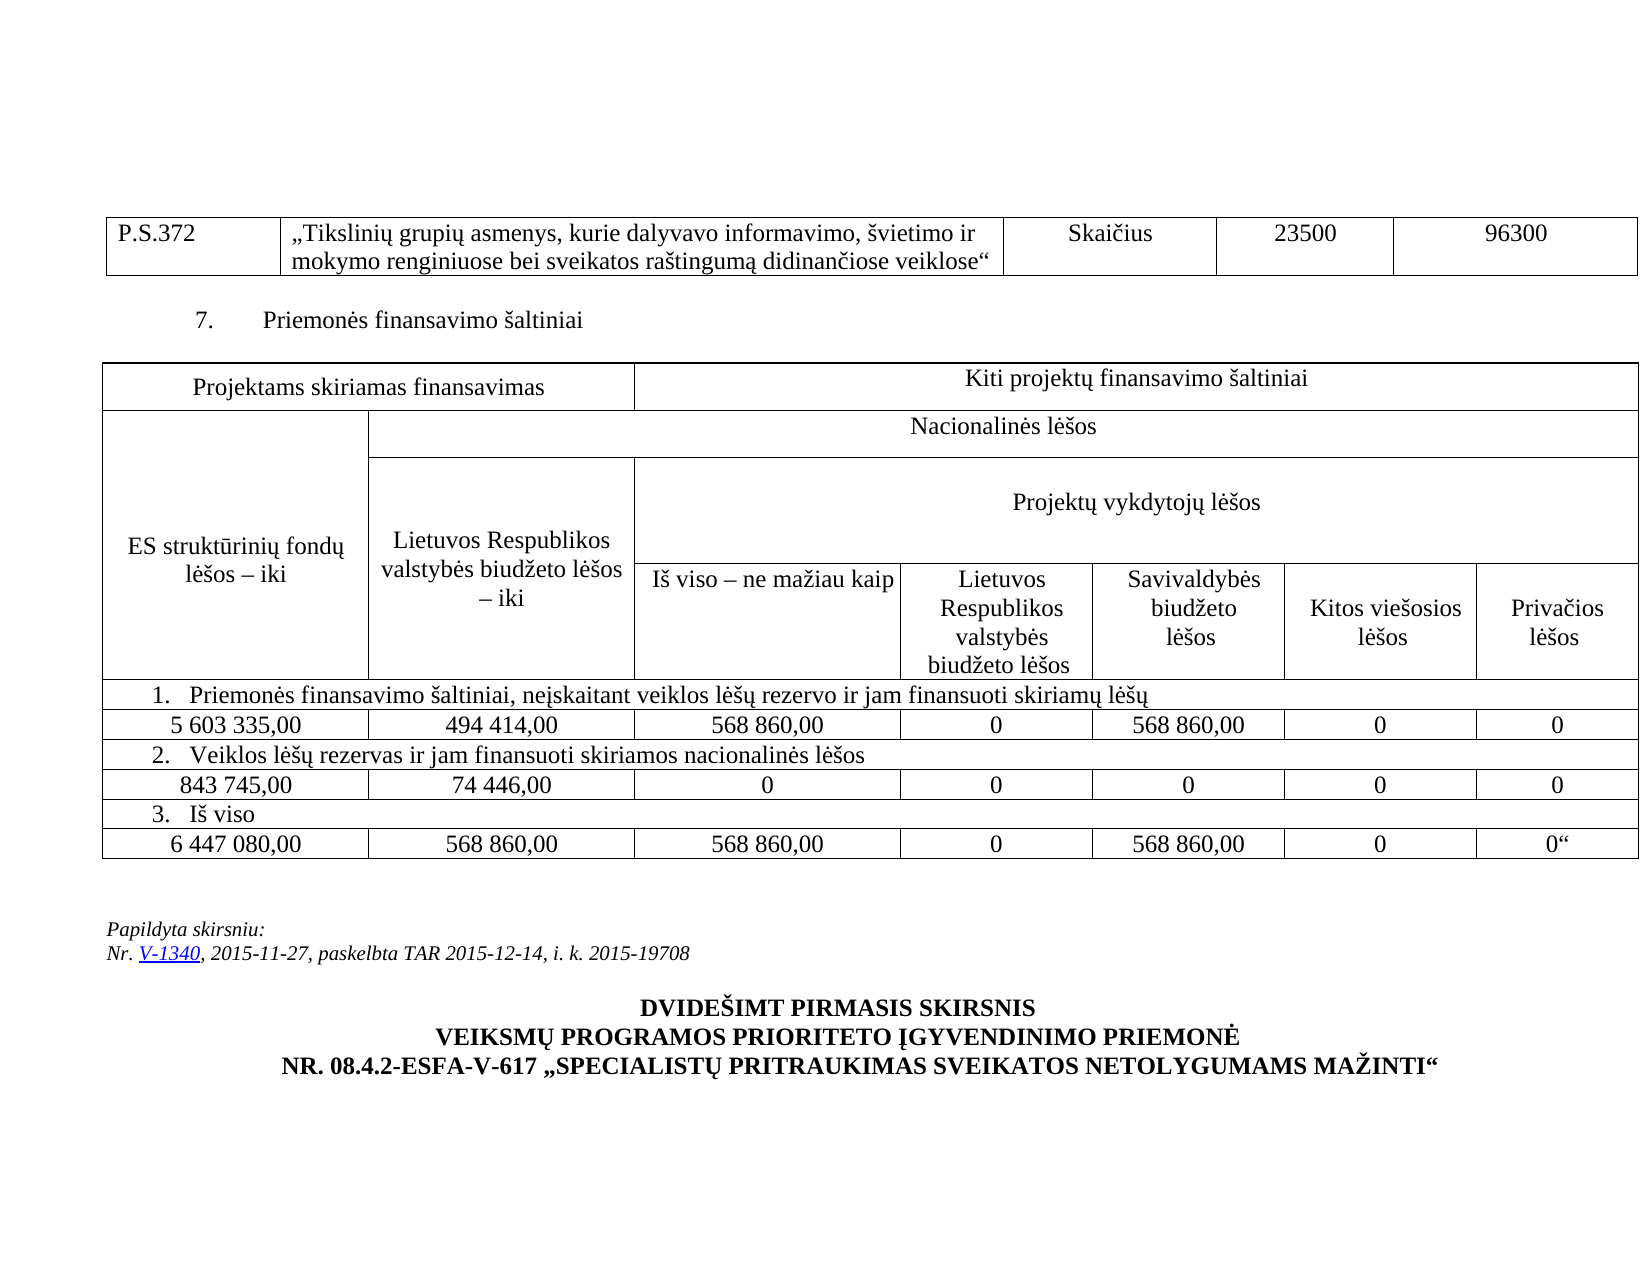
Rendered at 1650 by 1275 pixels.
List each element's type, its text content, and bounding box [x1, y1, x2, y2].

table_cell 568 860,00 [1093, 710, 1284, 739]
text NR. 08.4.2-ESFA-V-617 „SPECIALISTŲ PRITRAUKIMAS SVEIKATOS NETOLYGUMAMS MAŽINTI“ [195, 1051, 1532, 1080]
table_cell P.S.372 [107, 218, 280, 275]
table_cell Skaičius [1004, 218, 1216, 275]
table_cell 843 745,00 [103, 770, 368, 798]
table_cell 74 446,00 [369, 770, 634, 798]
table_cell Kitos viešosios lėšos [1285, 564, 1476, 679]
table_cell 96300 [1394, 218, 1637, 275]
text Papildyta skirsniu: [106, 917, 1532, 941]
table_cell Nacionalinės lėšos [369, 411, 1638, 457]
text 7. Priemonės finansavimo šaltiniai [106, 305, 1532, 334]
table_cell 0 [1093, 770, 1284, 798]
table_cell 1. Priemonės finansavimo šaltiniai, neįskaitant veiklos lėšų rezervo ir jam finansuoti skiriamų lėšų [103, 680, 1638, 709]
table_header Kiti projektų finansavimo šaltiniai [635, 364, 1638, 410]
table_cell 0 [635, 770, 900, 798]
table_cell 2. Veiklos lėšų rezervas ir jam finansuoti skiriamos nacionalinės lėšos [103, 740, 1638, 769]
table_cell 3. Iš viso [103, 800, 1638, 828]
text DVIDEŠIMT PIRMASIS SKIRSNIS [144, 993, 1532, 1022]
table_cell 0 [1477, 710, 1638, 739]
table_cell Lietuvos Respublikos valstybės biudžeto lėšos [901, 564, 1092, 679]
table_cell Iš viso – ne mažiau kaip [635, 564, 900, 679]
table_cell Savivaldybės biudžeto lėšos [1093, 564, 1284, 679]
table_cell 568 860,00 [1093, 829, 1284, 858]
table_header Projektams skiriamas finansavimas [103, 364, 634, 410]
table_cell 568 860,00 [369, 829, 634, 858]
table_cell 0“ [1477, 829, 1638, 858]
table_cell ES struktūrinių fondų lėšos – iki [103, 411, 368, 679]
table_cell 6 447 080,00 [103, 829, 368, 858]
text Nr. V-1340, 2015-11-27, paskelbta TAR 2015-12-14, i. k. 2015-19708 [106, 941, 1532, 965]
table_cell 0 [1285, 770, 1476, 798]
text VEIKSMŲ PROGRAMOS PRIORITETO ĮGYVENDINIMO PRIEMONĖ [144, 1022, 1532, 1051]
table_cell 5 603 335,00 [103, 710, 368, 739]
table_cell Lietuvos Respublikos valstybės biudžeto lėšos – iki [369, 458, 634, 679]
table_cell „Tikslinių grupių asmenys, kurie dalyvavo informavimo, švietimo ir mokymo renginiuose bei sveikatos raštingumą didinančiose veiklose“ [281, 218, 1003, 275]
table_cell 568 860,00 [635, 829, 900, 858]
table_cell Privačios lėšos [1477, 564, 1638, 679]
table_cell 494 414,00 [369, 710, 634, 739]
table_cell 0 [901, 829, 1092, 858]
table_cell 0 [1477, 770, 1638, 798]
table_cell 23500 [1217, 218, 1393, 275]
table_cell 0 [901, 770, 1092, 798]
table_cell 0 [1285, 829, 1476, 858]
table_cell 568 860,00 [635, 710, 900, 739]
table_cell 0 [901, 710, 1092, 739]
table_cell Projektų vykdytojų lėšos [635, 458, 1638, 563]
table_cell 0 [1285, 710, 1476, 739]
